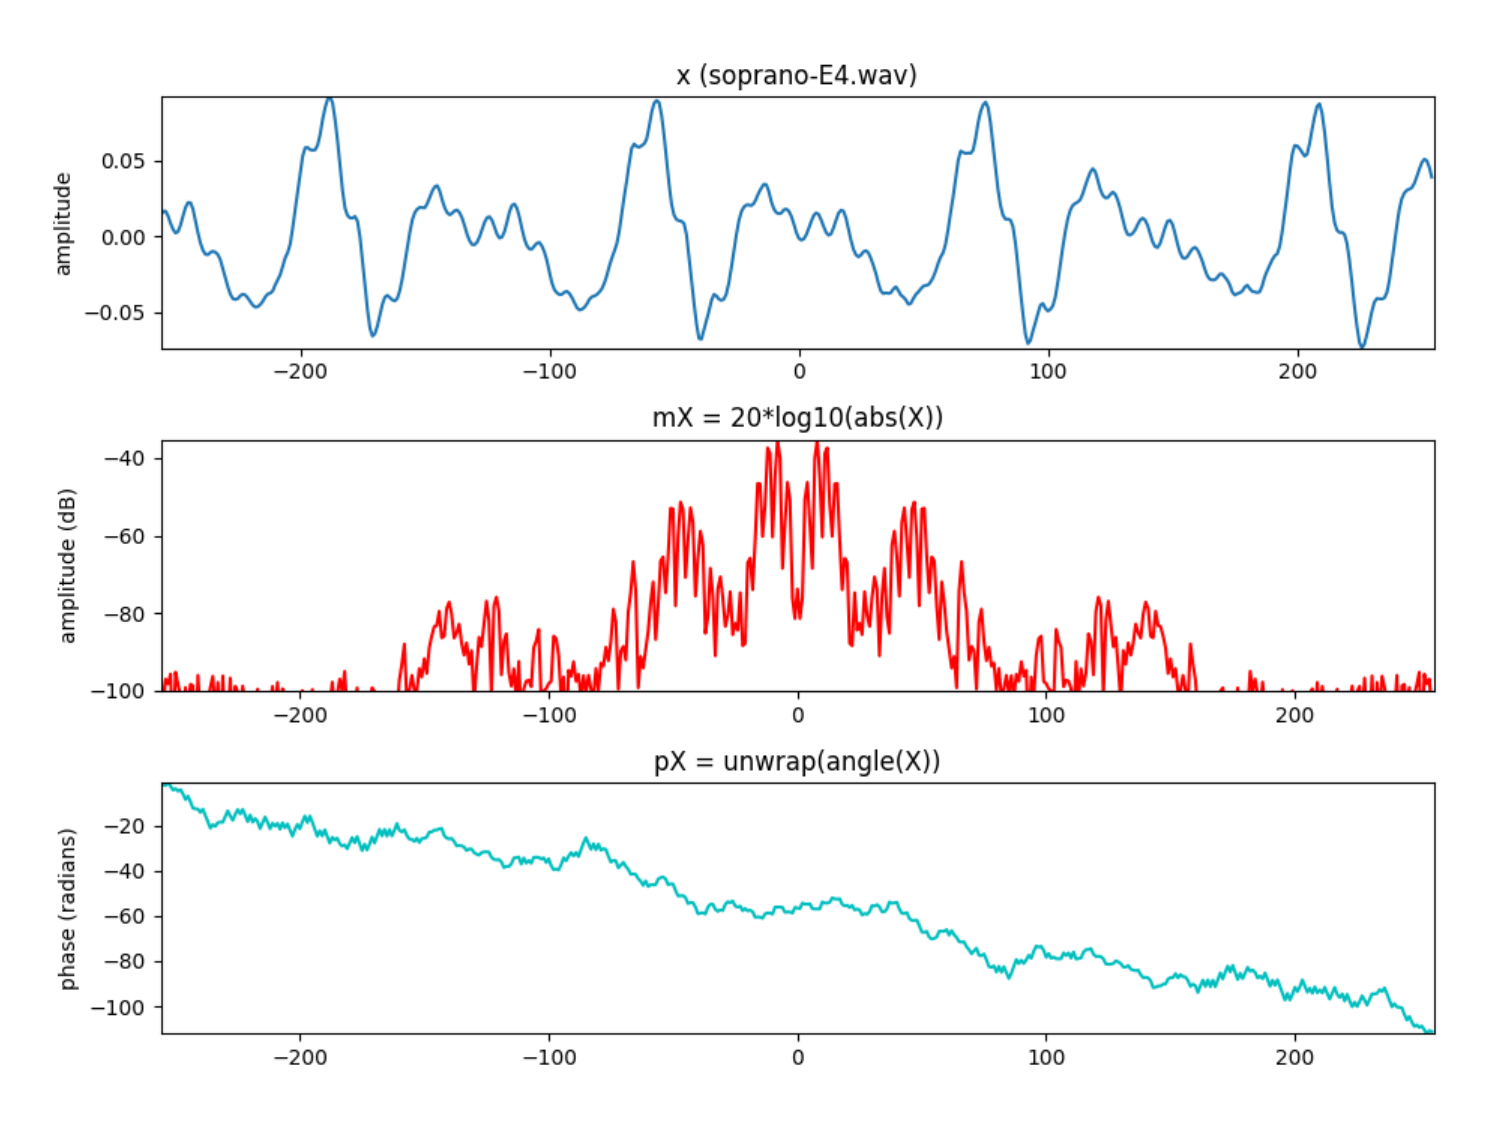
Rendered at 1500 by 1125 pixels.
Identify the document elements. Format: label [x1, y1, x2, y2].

picture [31, 41, 1457, 1092]
